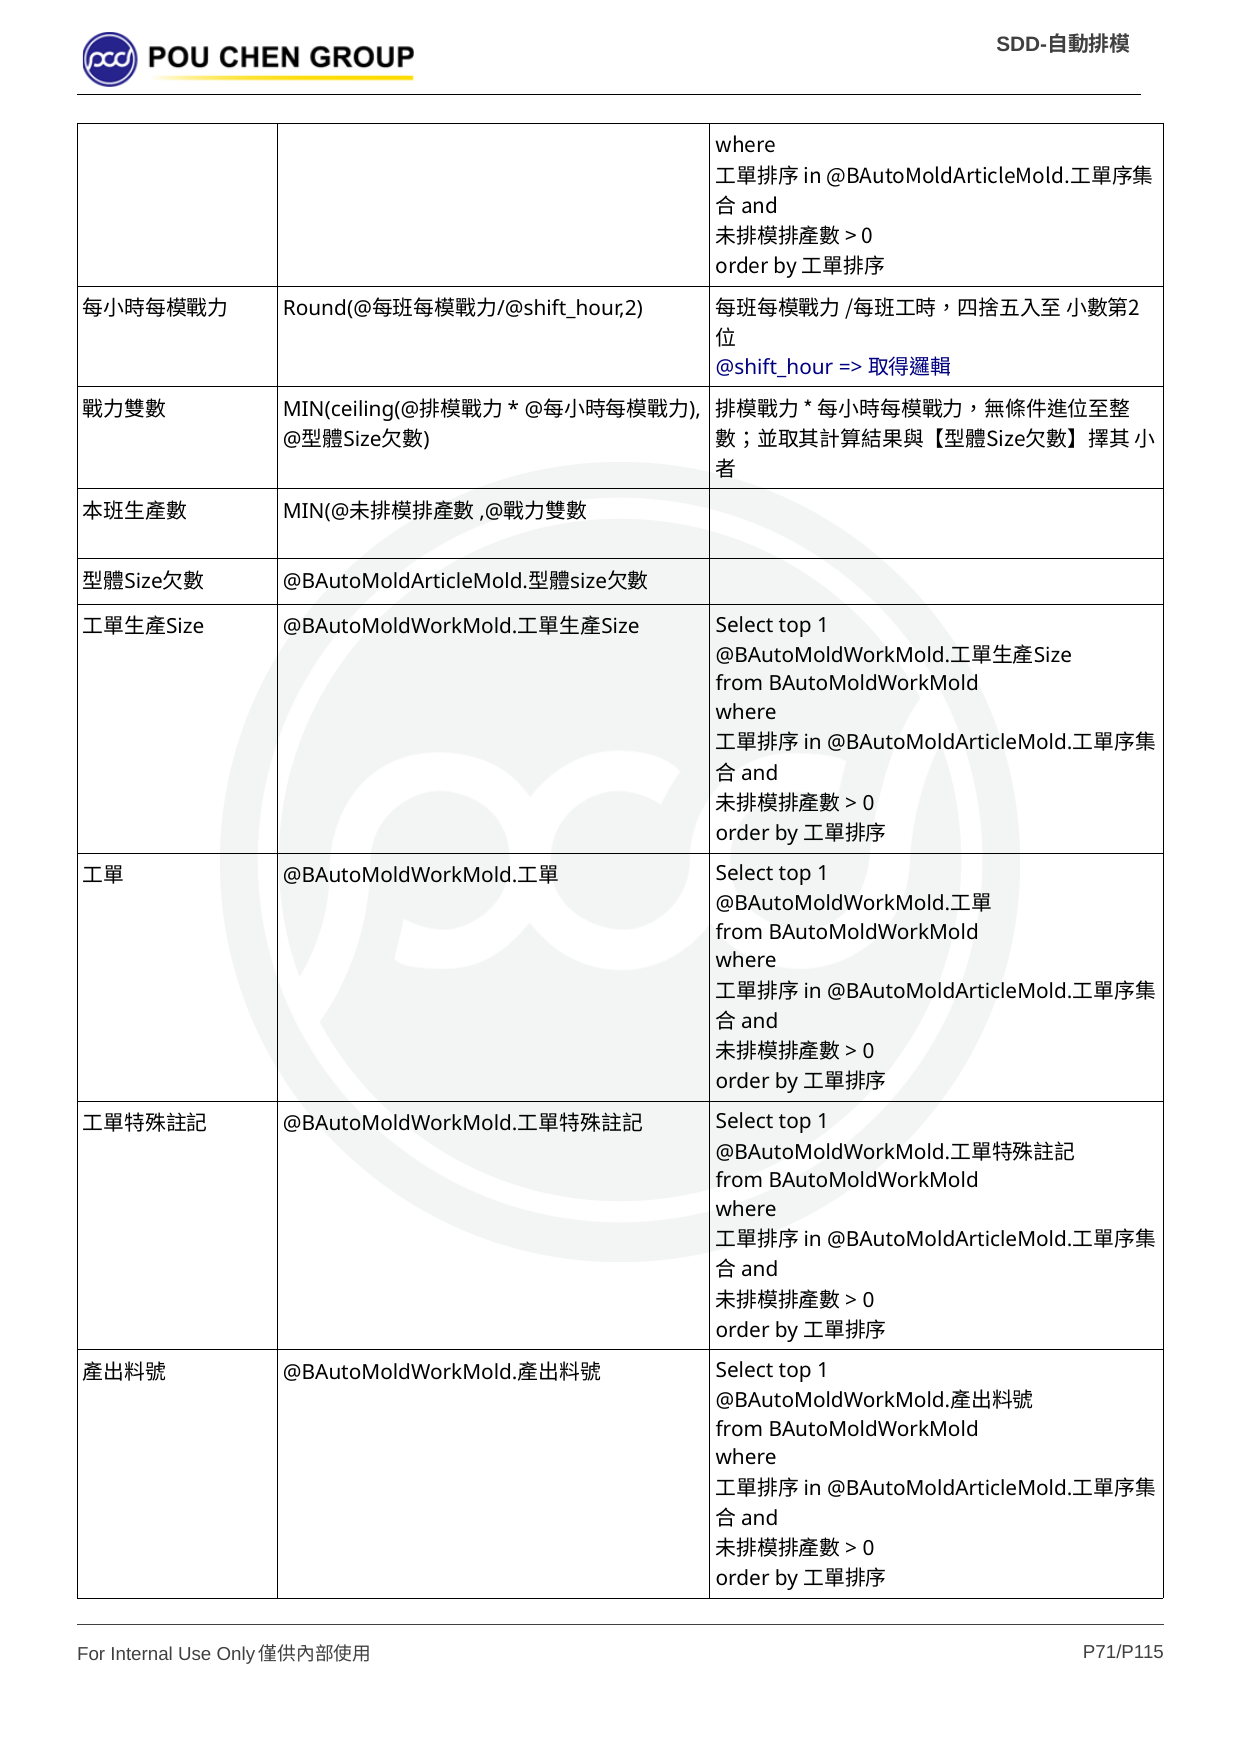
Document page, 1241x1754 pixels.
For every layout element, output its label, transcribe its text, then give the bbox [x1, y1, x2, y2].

picture [278, 559, 709, 604]
picture [278, 462, 709, 488]
table_cell where 工單排序 in @BAutoMoldArticleMold.工單序集合 and 未排模排產數 > 0 order by 工單排序 [710, 124, 1163, 286]
picture [710, 605, 1021, 853]
table_cell [278, 124, 709, 286]
table_cell Select top 1 @BAutoMoldWorkMold.工單生產Size from BAutoMoldWorkMold where 工單排序 in @BAutoMoldArticleMold.工單序集合 and 未排模排產數 > 0 order by 工單排序 [710, 605, 1163, 852]
table_cell @BAutoMoldWorkMold.工單特殊註記 [278, 1102, 709, 1349]
table_cell MIN(ceiling(@排模戰力 * @每小時每模戰力), @型體Size欠數) [278, 387, 709, 488]
table_cell [78, 124, 277, 286]
picture [220, 854, 277, 1101]
table_cell 工單 [78, 854, 277, 1101]
table_cell @BAutoMoldArticleMold.型體size欠數 [278, 559, 709, 604]
table_cell 工單特殊註記 [78, 1102, 277, 1349]
picture [710, 1102, 1021, 1263]
table_cell @BAutoMoldWorkMold.工單 [278, 854, 709, 1101]
table_cell @BAutoMoldWorkMold.產出料號 [278, 1350, 709, 1598]
picture [710, 489, 1021, 558]
table_cell @BAutoMoldWorkMold.工單生產Size [278, 605, 709, 852]
picture [710, 559, 1021, 604]
picture [220, 462, 277, 488]
picture [278, 854, 709, 1101]
table_cell 產出料號 [78, 1350, 277, 1598]
table_cell 型體Size欠數 [78, 559, 277, 604]
table_cell Select top 1 @BAutoMoldWorkMold.產出料號 from BAutoMoldWorkMold where 工單排序 in @BAutoMoldArticleMold.工單序集合 and 未排模排產數 > 0 order by 工單排序 [710, 1350, 1163, 1598]
table_cell Select top 1 @BAutoMoldWorkMold.工單特殊註記 from BAutoMoldWorkMold where 工單排序 in @BAutoMoldArticleMold.工單序集合 and 未排模排產數 > 0 order by 工單排序 [710, 1102, 1163, 1349]
table_cell 本班生產數 [78, 489, 277, 558]
table_cell Round(@每班每模戰力/@shift_hour,2) [278, 287, 709, 386]
table_cell 每小時每模戰力 [78, 287, 277, 386]
table_cell 工單生產Size [78, 605, 277, 852]
table_cell [710, 489, 1163, 558]
table_cell 每班每模戰力 /每班工時，四捨五入至 小數第2 位 @shift_hour => 取得邏輯 [710, 287, 1163, 386]
picture [278, 1102, 709, 1263]
table_cell Select top 1 @BAutoMoldWorkMold.工單 from BAutoMoldWorkMold where 工單排序 in @BAutoMoldArticleMold.工單序集合 and 未排模排產數 > 0 order by 工單排序 [710, 854, 1163, 1101]
picture [710, 462, 1021, 488]
table_cell 戰力雙數 [78, 387, 277, 488]
picture [220, 1102, 277, 1263]
picture [278, 605, 709, 853]
table_cell 排模戰力 * 每小時每模戰力，無條件進位至整 數；並取其計算結果與【型體Size欠數】擇其 小 者 [710, 387, 1163, 488]
picture [278, 489, 709, 558]
table_cell MIN(@未排模排產數 ,@戰力雙數 [278, 489, 709, 558]
table_cell [710, 559, 1163, 604]
picture [220, 489, 277, 558]
picture [82, 32, 414, 87]
picture [220, 559, 277, 604]
picture [710, 854, 1021, 1101]
picture [220, 605, 277, 853]
